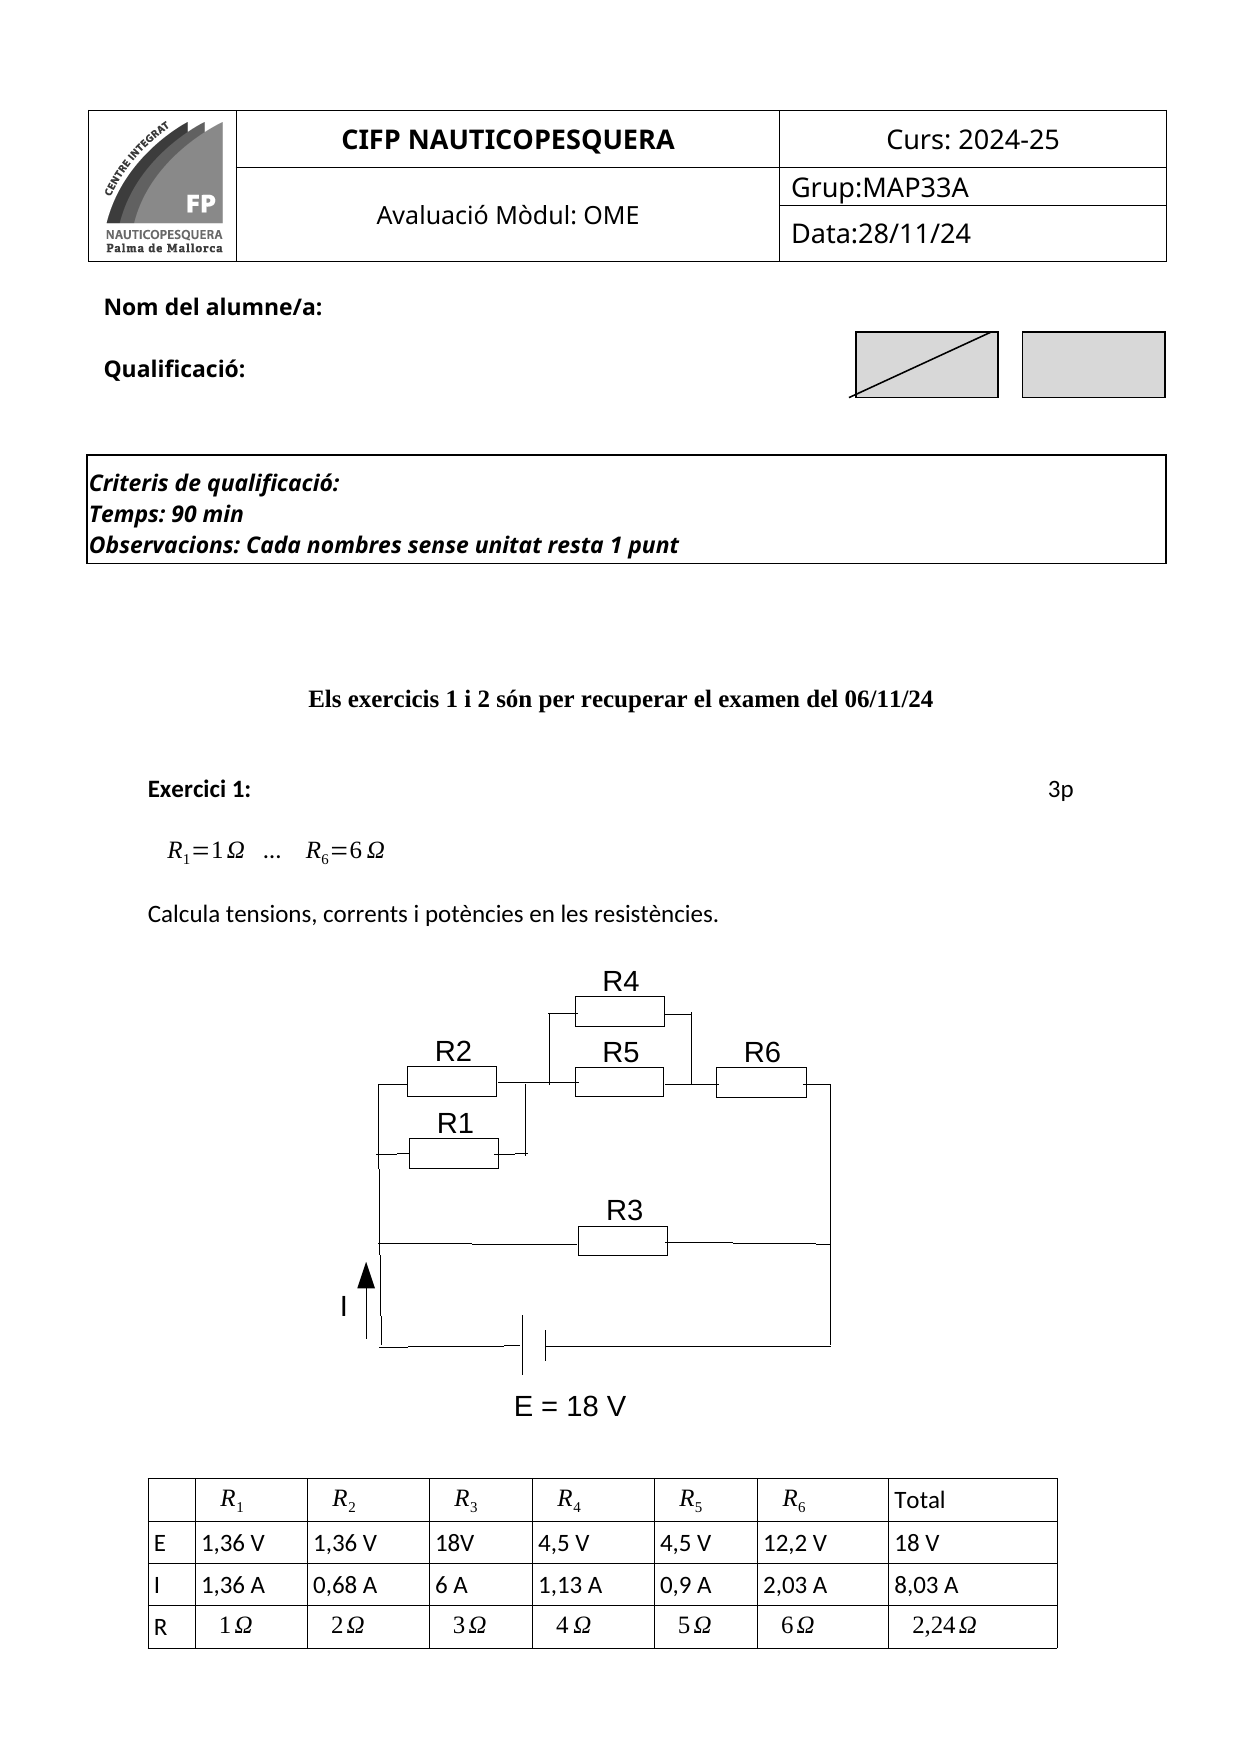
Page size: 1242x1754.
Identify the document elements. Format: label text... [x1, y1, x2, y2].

text Exercici 1: 3p [148, 773, 1094, 804]
text Els exercicis 1 i 2 són per recuperar el examen del 06/11/24 [148, 684, 1094, 713]
table_cell [308, 1606, 429, 1647]
table_cell 1,36 V [308, 1522, 429, 1563]
table_header [308, 1479, 429, 1521]
table_cell 0,9 A [655, 1564, 757, 1605]
table_cell 12,2 V [758, 1522, 888, 1563]
text Observacions: Cada nombres sense unitat resta 1 punt [89, 529, 1094, 560]
table_cell 4,5 V [655, 1522, 757, 1563]
text Criteris de qualificació: [89, 467, 1094, 498]
table_cell 1,36 A [196, 1564, 307, 1605]
table_header [655, 1479, 757, 1521]
table_header Total [889, 1479, 1057, 1521]
table_cell [655, 1606, 757, 1647]
table_cell 18 V [889, 1522, 1057, 1563]
table_cell 6 A [430, 1564, 532, 1605]
table_cell [758, 1606, 888, 1647]
text … [148, 834, 1094, 868]
table_cell 4,5 V [533, 1522, 654, 1563]
text Qualificació: [103, 353, 855, 384]
text [999, 353, 1022, 384]
table_cell [430, 1606, 532, 1647]
text Temps: 90 min [89, 498, 1094, 529]
table_cell 1,36 V [196, 1522, 307, 1563]
table_header [196, 1479, 307, 1521]
table_header [758, 1479, 888, 1521]
text Nom del alumne/a: [103, 290, 1094, 322]
table_cell [196, 1606, 307, 1647]
table_cell 18V [430, 1522, 532, 1563]
table_cell [533, 1606, 654, 1647]
picture [100, 111, 229, 260]
table_cell R [149, 1606, 195, 1647]
table_cell 8,03 A [889, 1564, 1057, 1605]
table_header [430, 1479, 532, 1521]
text Calcula tensions, corrents i potències en les resistències. [148, 898, 1094, 929]
table_cell 0,68 A [308, 1564, 429, 1605]
table_cell I [149, 1564, 195, 1605]
table_cell 1,13 A [533, 1564, 654, 1605]
table_cell 2,03 A [758, 1564, 888, 1605]
table_cell E [149, 1522, 195, 1563]
table_header [533, 1479, 654, 1521]
table_header [149, 1479, 195, 1521]
table_cell [889, 1606, 1057, 1647]
